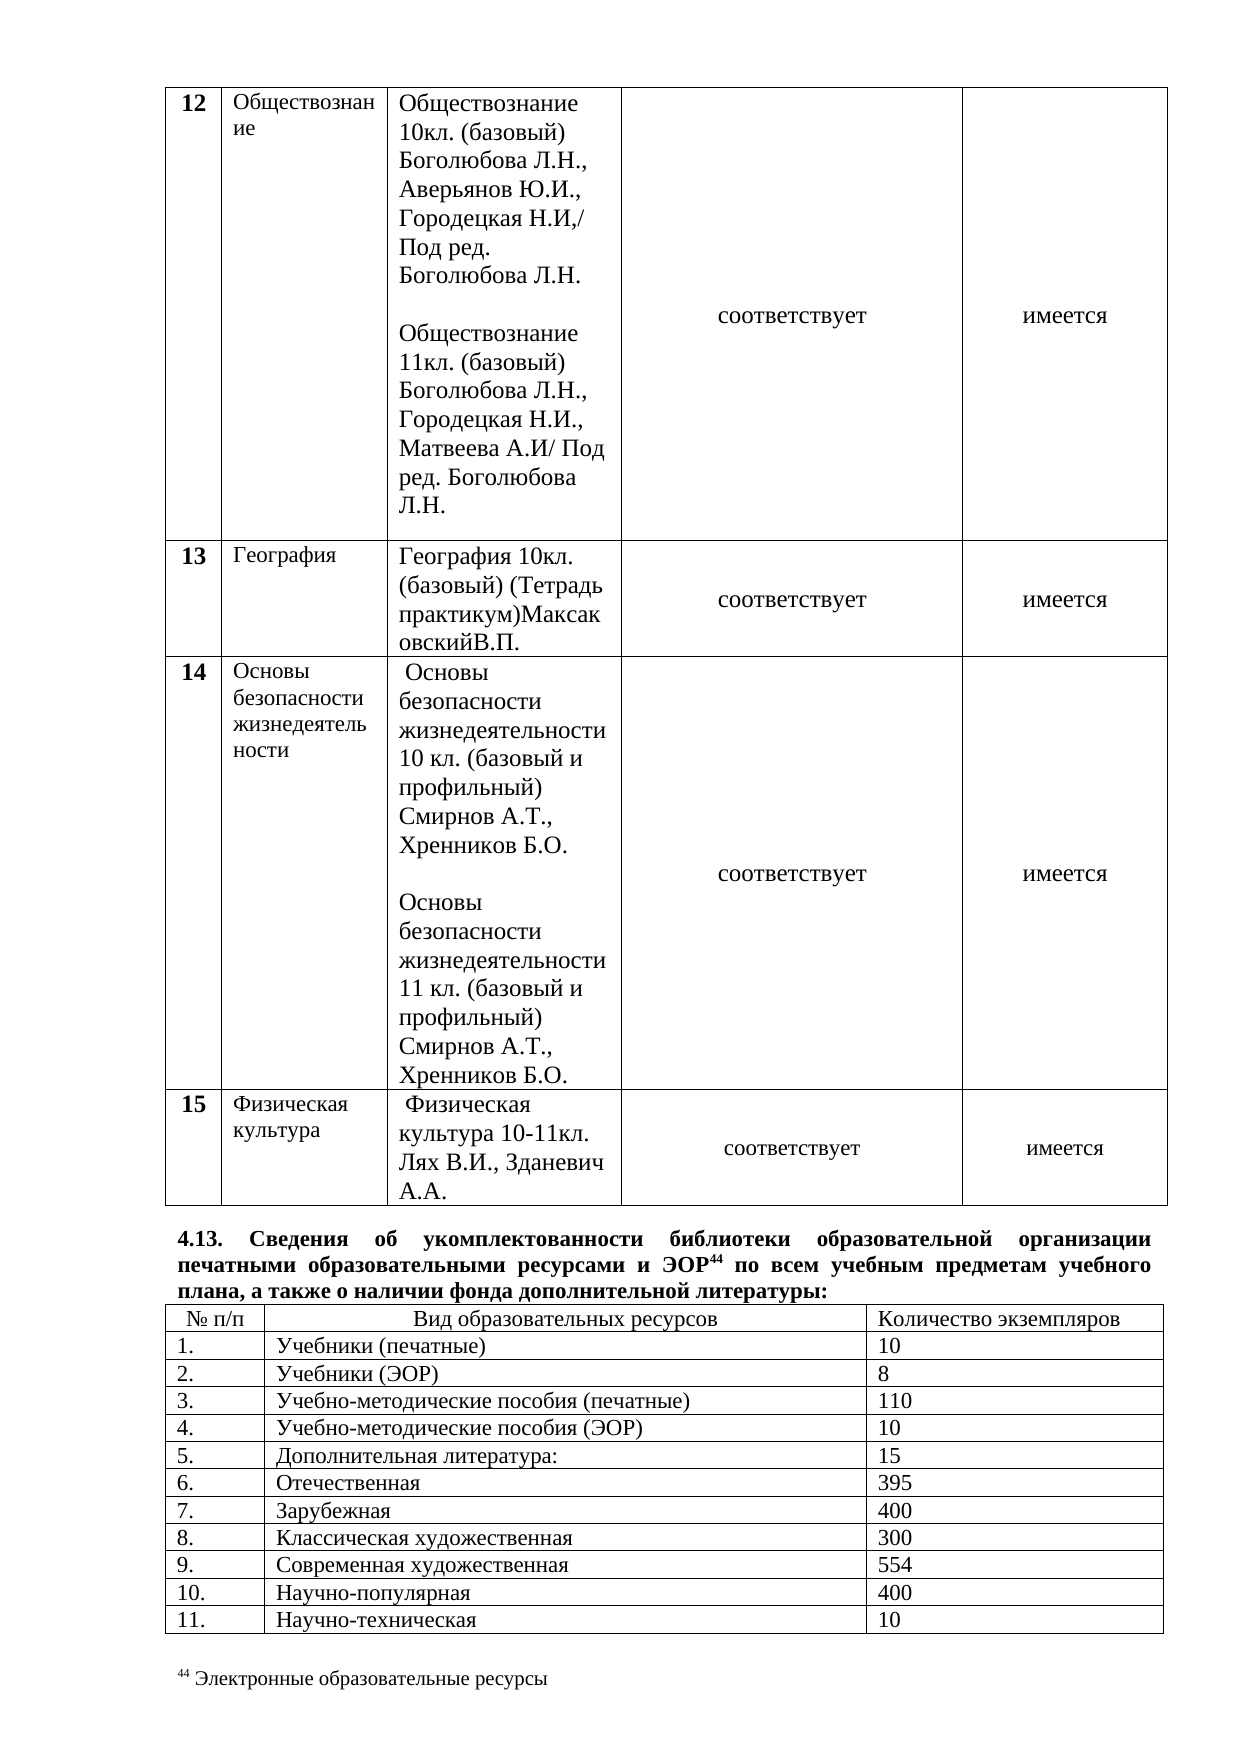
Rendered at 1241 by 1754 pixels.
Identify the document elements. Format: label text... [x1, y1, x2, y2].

table_header Количество экземпляров [867, 1305, 1163, 1331]
table_cell имеется [963, 657, 1167, 1088]
table_cell соответствует [622, 657, 962, 1088]
table_cell Основы безопасности жизнедеятельности10 кл. (базовый и профильный) Смирнов А.Т., Хренников Б.О. Основы безопасности жизнедеятельности11 кл. (базовый и профильный) Смирнов А.Т., Хренников Б.О. [388, 657, 621, 1088]
table_cell 9. [166, 1551, 264, 1578]
table_cell 15 [867, 1442, 1163, 1468]
table_cell 7. [166, 1497, 264, 1523]
table_cell соответствует [622, 1090, 962, 1204]
table_cell 13 [166, 541, 221, 656]
table_cell 12 [166, 88, 221, 540]
table_cell имеется [963, 541, 1167, 656]
table_cell Обществознание 10кл. (базовый) Боголюбова Л.Н., Аверьянов Ю.И., Городецкая Н.И,/ Под ред. Боголюбова Л.Н. Обществознание 11кл. (базовый) Боголюбова Л.Н., Городецкая Н.И., Матвеева А.И/ Под ред. Боголюбова Л.Н. [388, 88, 621, 540]
text Электронные образовательные ресурсы [177, 1666, 1152, 1690]
table_cell Дополнительная литература: [265, 1442, 866, 1468]
table_cell Научно-популярная [265, 1579, 866, 1605]
table_cell соответствует [622, 88, 962, 540]
table_cell 554 [867, 1551, 1163, 1578]
table_cell 8. [166, 1524, 264, 1550]
table_cell 400 [867, 1579, 1163, 1605]
table_cell 4. [166, 1415, 264, 1441]
table_cell 2. [166, 1360, 264, 1386]
table_cell Учебники (печатные) [265, 1332, 866, 1359]
table_cell Отечественная [265, 1469, 866, 1496]
table_cell 3. [166, 1387, 264, 1413]
table_cell Основы безопасности жизнедеятельности [222, 657, 387, 1088]
table_cell 8 [867, 1360, 1163, 1386]
table_cell имеется [963, 88, 1167, 540]
table_cell 15 [166, 1090, 221, 1204]
table_cell Классическая художественная [265, 1524, 866, 1550]
table_cell 1. [166, 1332, 264, 1359]
table_cell 400 [867, 1497, 1163, 1523]
table_cell имеется [963, 1090, 1167, 1204]
table_cell 10 [867, 1332, 1163, 1359]
table_cell 300 [867, 1524, 1163, 1550]
table_cell Учебно-методические пособия (печатные) [265, 1387, 866, 1413]
table_cell 10 [867, 1415, 1163, 1441]
table_cell 6. [166, 1469, 264, 1496]
table_cell 10 [867, 1606, 1163, 1633]
table_cell Зарубежная [265, 1497, 866, 1523]
text 4.13. Сведения об укомплектованности библиотеки образовательной организации печатными образовательными ресурсами и ЭОР по всем учебным предметам учебного плана, а также о наличии фонда дополнительной литературы: [177, 1225, 1152, 1304]
table_cell Физическая культура [222, 1090, 387, 1204]
table_cell соответствует [622, 541, 962, 656]
table_cell Учебники (ЭОР) [265, 1360, 866, 1386]
table_cell 110 [867, 1387, 1163, 1413]
table_cell Научно-техническая [265, 1606, 866, 1633]
table_cell 11. [166, 1606, 264, 1633]
table_cell География 10кл. (базовый) (Тетрадь практикум)МаксаковскийВ.П. [388, 541, 621, 656]
table_cell Современная художественная [265, 1551, 866, 1578]
table_cell 395 [867, 1469, 1163, 1496]
table_cell Учебно-методические пособия (ЭОР) [265, 1415, 866, 1441]
table_cell 5. [166, 1442, 264, 1468]
table_cell Обществознание [222, 88, 387, 540]
table_cell 10. [166, 1579, 264, 1605]
table_cell Физическая культура 10-11кл. Лях В.И., Зданевич А.А. [388, 1090, 621, 1204]
table_header Вид образовательных ресурсов [265, 1305, 866, 1331]
table_cell География [222, 541, 387, 656]
table_cell 14 [166, 657, 221, 1088]
table_header № п/п [166, 1305, 264, 1331]
